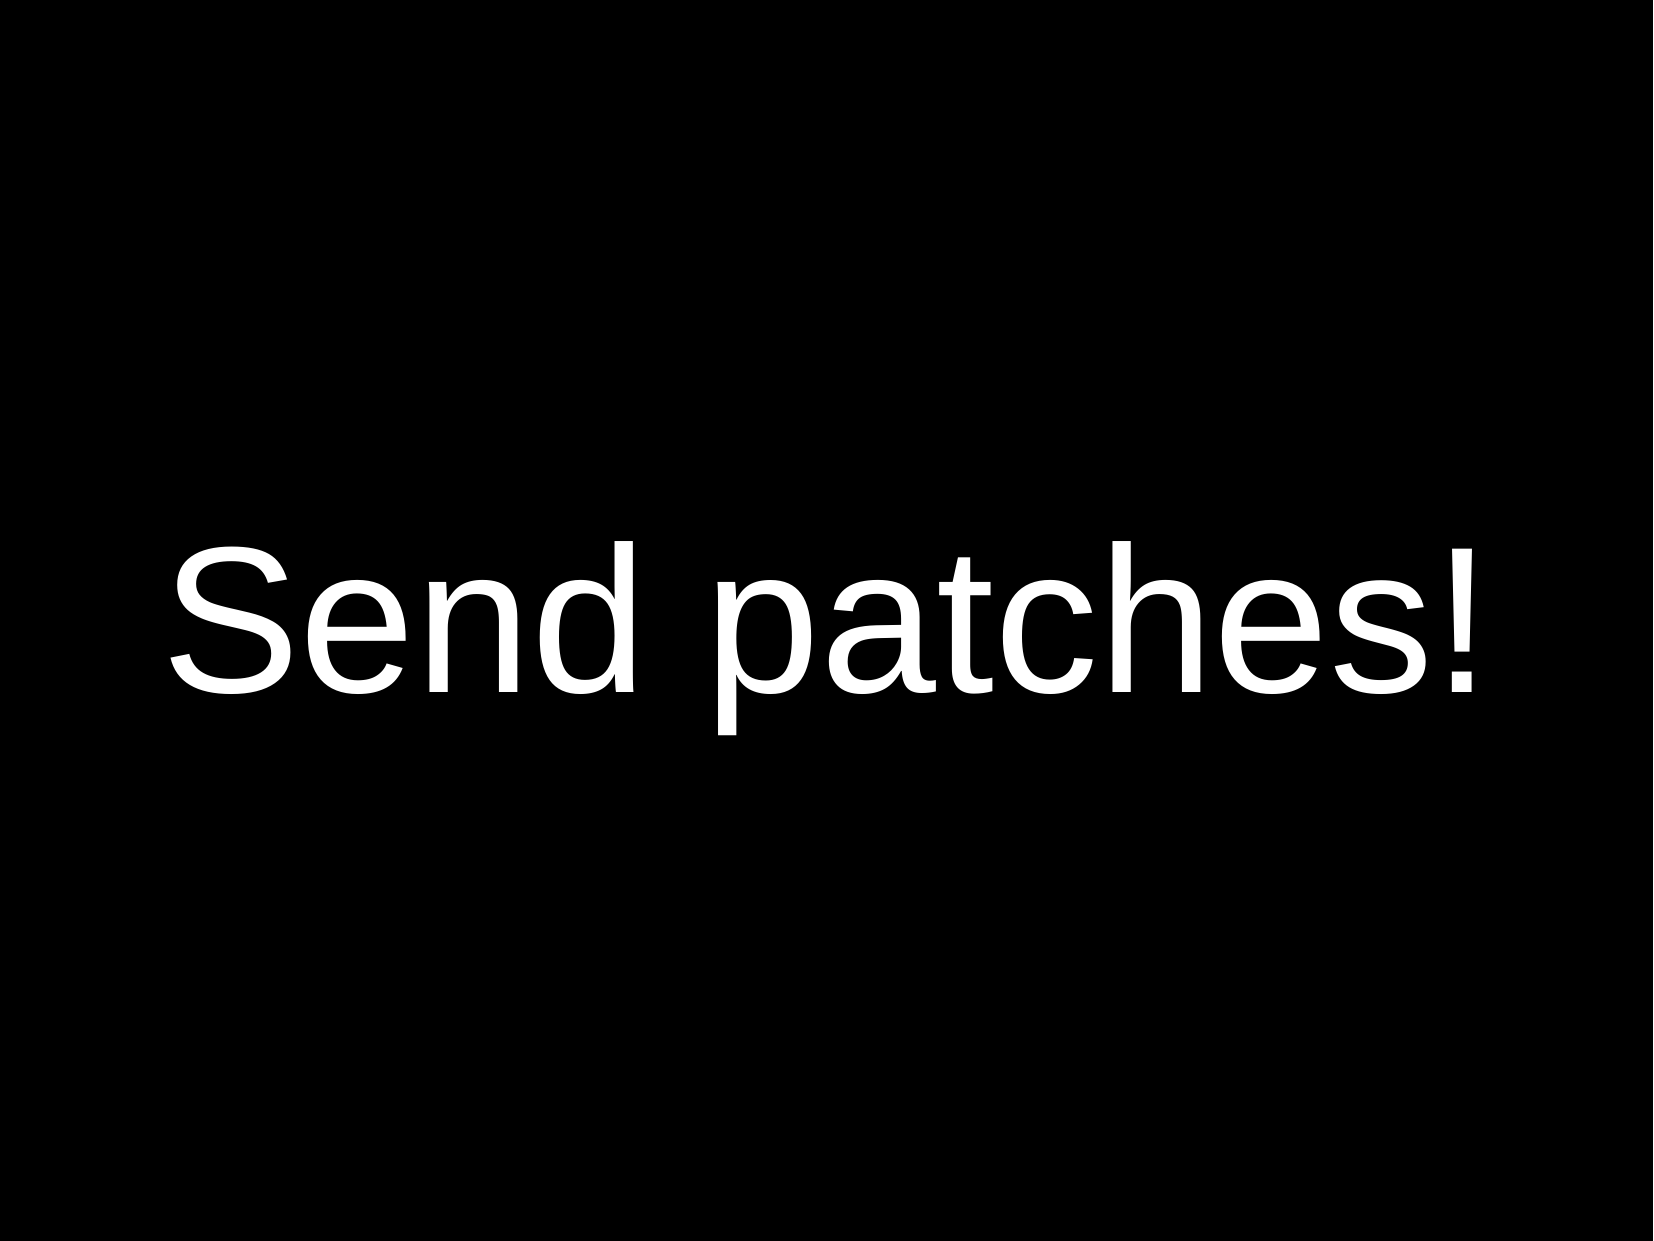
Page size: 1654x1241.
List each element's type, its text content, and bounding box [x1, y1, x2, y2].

title Send patches! [82, 101, 1571, 1140]
